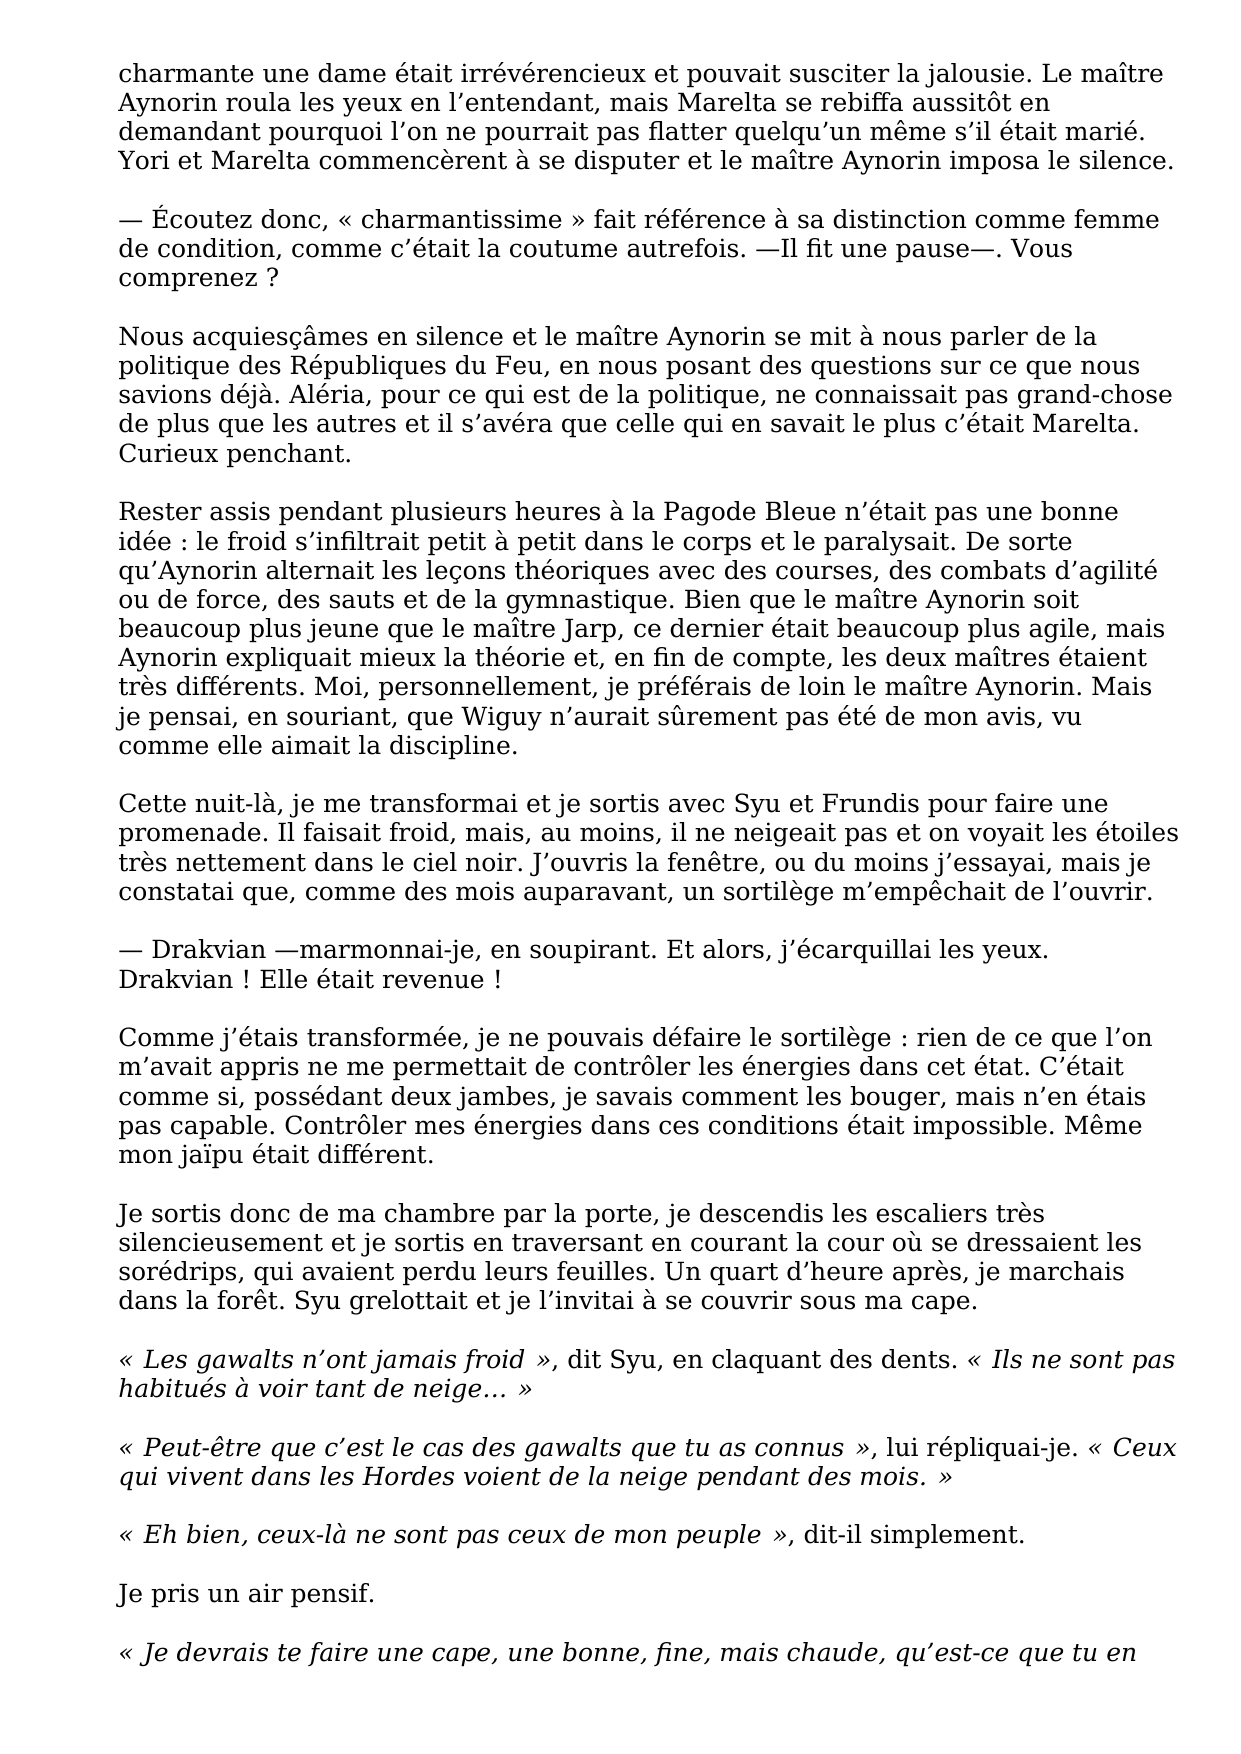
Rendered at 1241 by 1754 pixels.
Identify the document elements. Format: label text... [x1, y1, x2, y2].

text — Drakvian —marmonnai-je, en soupirant. Et alors, j’écarquillai les yeux. Drakvian ! Elle était revenue ! [118, 936, 1181, 994]
text Comme j’étais transformée, je ne pouvais défaire le sortilège : rien de ce que l’on m’avait appris ne me permettait de contrôler les énergies dans cet état. C’était comme si, possédant deux jambes, je savais comment les bouger, mais n’en étais pas capable. Contrôler mes énergies dans ces conditions était impossible. Même mon jaïpu était différent. [118, 1023, 1181, 1169]
text — Écoutez donc, « charmantissime » fait référence à sa distinction comme femme de condition, comme c’était la coutume autrefois. —Il fit une pause—. Vous comprenez ? [118, 205, 1181, 293]
text « Les gawalts n’ont jamais froid », dit Syu, en claquant des dents. « Ils ne sont pas habitués à voir tant de neige… » [118, 1345, 1181, 1403]
text « Peut-être que c’est le cas des gawalts que tu as connus », lui répliquai-je. « Ceux qui vivent dans les Hordes voient de la neige pendant des mois. » [118, 1433, 1181, 1491]
text « Je devrais te faire une cape, une bonne, fine, mais chaude, qu’est-ce que tu en [118, 1638, 1181, 1667]
text charmante une dame était irrévérencieux et pouvait susciter la jalousie. Le maître Aynorin roula les yeux en l’entendant, mais Marelta se rebiffa aussitôt en demandant pourquoi l’on ne pourrait pas flatter quelqu’un même s’il était marié. Yori et Marelta commencèrent à se disputer et le maître Aynorin imposa le silence. [118, 59, 1181, 176]
text Nous acquiesçâmes en silence et le maître Aynorin se mit à nous parler de la politique des Républiques du Feu, en nous posant des questions sur ce que nous savions déjà. Aléria, pour ce qui est de la politique, ne connaissait pas grand-chose de plus que les autres et il s’avéra que celle qui en savait le plus c’était Marelta. Curieux penchant. [118, 322, 1181, 468]
text Je pris un air pensif. [118, 1579, 1181, 1608]
text « Eh bien, ceux-là ne sont pas ceux de mon peuple », dit-il simplement. [118, 1521, 1181, 1550]
text Cette nuit-là, je me transformai et je sortis avec Syu et Frundis pour faire une promenade. Il faisait froid, mais, au moins, il ne neigeait pas et on voyait les étoiles très nettement dans le ciel noir. J’ouvris la fenêtre, ou du moins j’essayai, mais je constatai que, comme des mois auparavant, un sortilège m’empêchait de l’ouvrir. [118, 789, 1181, 906]
text Je sortis donc de ma chambre par la porte, je descendis les escaliers très silencieusement et je sortis en traversant en courant la cour où se dressaient les sorédrips, qui avaient perdu leurs feuilles. Un quart d’heure après, je marchais dans la forêt. Syu grelottait et je l’invitai à se couvrir sous ma cape. [118, 1199, 1181, 1315]
text Rester assis pendant plusieurs heures à la Pagode Bleue n’était pas une bonne idée : le froid s’infiltrait petit à petit dans le corps et le paralysait. De sorte qu’Aynorin alternait les leçons théoriques avec des courses, des combats d’agilité ou de force, des sauts et de la gymnastique. Bien que le maître Aynorin soit beaucoup plus jeune que le maître Jarp, ce dernier était beaucoup plus agile, mais Aynorin expliquait mieux la théorie et, en fin de compte, les deux maîtres étaient très différents. Moi, personnellement, je préférais de loin le maître Aynorin. Mais je pensai, en souriant, que Wiguy n’aurait sûrement pas été de mon avis, vu comme elle aimait la discipline. [118, 497, 1181, 760]
